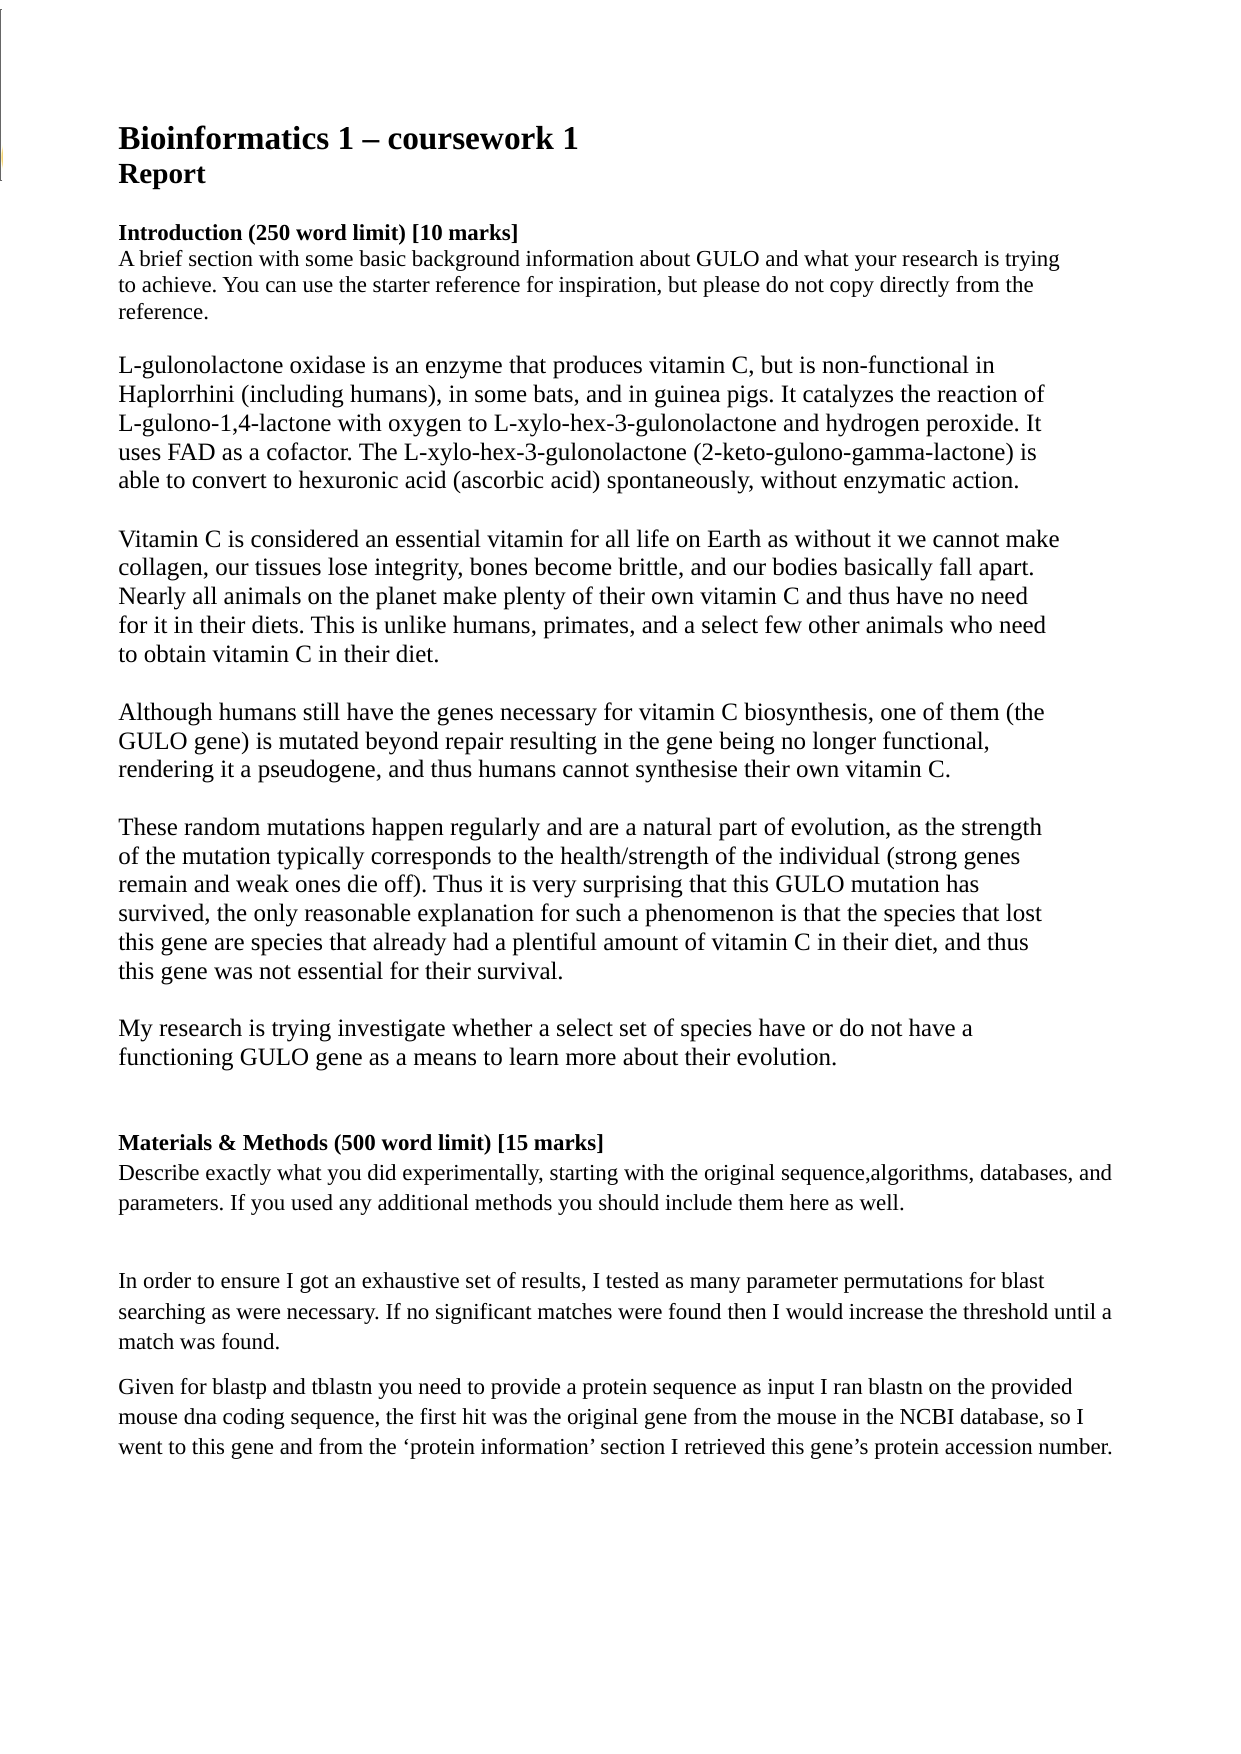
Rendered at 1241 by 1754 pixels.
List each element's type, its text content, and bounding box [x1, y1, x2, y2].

text Bioinformatics 1 – coursework 1 Report [118, 118, 1122, 219]
text A brief section with some basic background information about GULO and what your research is trying to achieve. You can use the starter reference for inspiration, but please do not copy directly from the reference. L-gulonolactone oxidase is an enzyme that produces vitamin C, but is non-functional in Haplorrhini (including humans), in some bats, and in guinea pigs. It catalyzes the reaction of L-gulono-1,4-lactone with oxygen to L-xylo-hex-3-gulonolactone and hydrogen peroxide. It uses FAD as a cofactor. The L-xylo-hex-3-gulonolactone (2-keto-gulono-gamma-lactone) is able to convert to hexuronic acid (ascorbic acid) spontaneously, without enzymatic action. [118, 245, 1063, 494]
text Although humans still have the genes necessary for vitamin C biosynthesis, one of them (the GULO gene) is mutated beyond repair resulting in the gene being no longer functional, rendering it a pseudogene, and thus humans cannot synthesise their own vitamin C. These random mutations happen regularly and are a natural part of evolution, as the strength of the mutation typically corresponds to the health/strength of the individual (strong genes remain and weak ones die off). Thus it is very surprising that this GULO mutation has survived, the only reasonable explanation for such a phenomenon is that the species that lost this gene are species that already had a plentiful amount of vitamin C in their diet, and thus this gene was not essential for their survival. My research is trying investigate whether a select set of species have or do not have a functioning GULO gene as a means to learn more about their evolution. [118, 697, 1063, 1099]
text In order to ensure I got an exhaustive set of results, I tested as many parameter permutations for blast searching as were necessary. If no significant matches were found then I would increase the threshold until a match was found. [118, 1268, 1122, 1354]
text Introduction (250 word limit) [10 marks] [118, 219, 1122, 245]
text Materials & Methods (500 word limit) [15 marks] Describe exactly what you did experimentally, starting with the original sequence,algorithms, databases, and parameters. If you used any additional methods you should include them here as well. [118, 1129, 1122, 1249]
text Given for blastp and tblastn you need to provide a protein sequence as input I ran blastn on the provided mouse dna coding sequence, the first hit was the original gene from the mouse in the NCBI database, so I went to this gene and from the ‘protein information’ section I retrieved this gene’s protein accession number. [118, 1373, 1122, 1523]
text Vitamin C is considered an essential vitamin for all life on Earth as without it we cannot make collagen, our tissues lose integrity, bones become brittle, and our bodies basically fall apart. Nearly all animals on the planet make plenty of their own vitamin C and thus have no need for it in their diets. This is unlike humans, primates, and a select few other animals who need to obtain vitamin C in their diet. [118, 524, 1063, 667]
